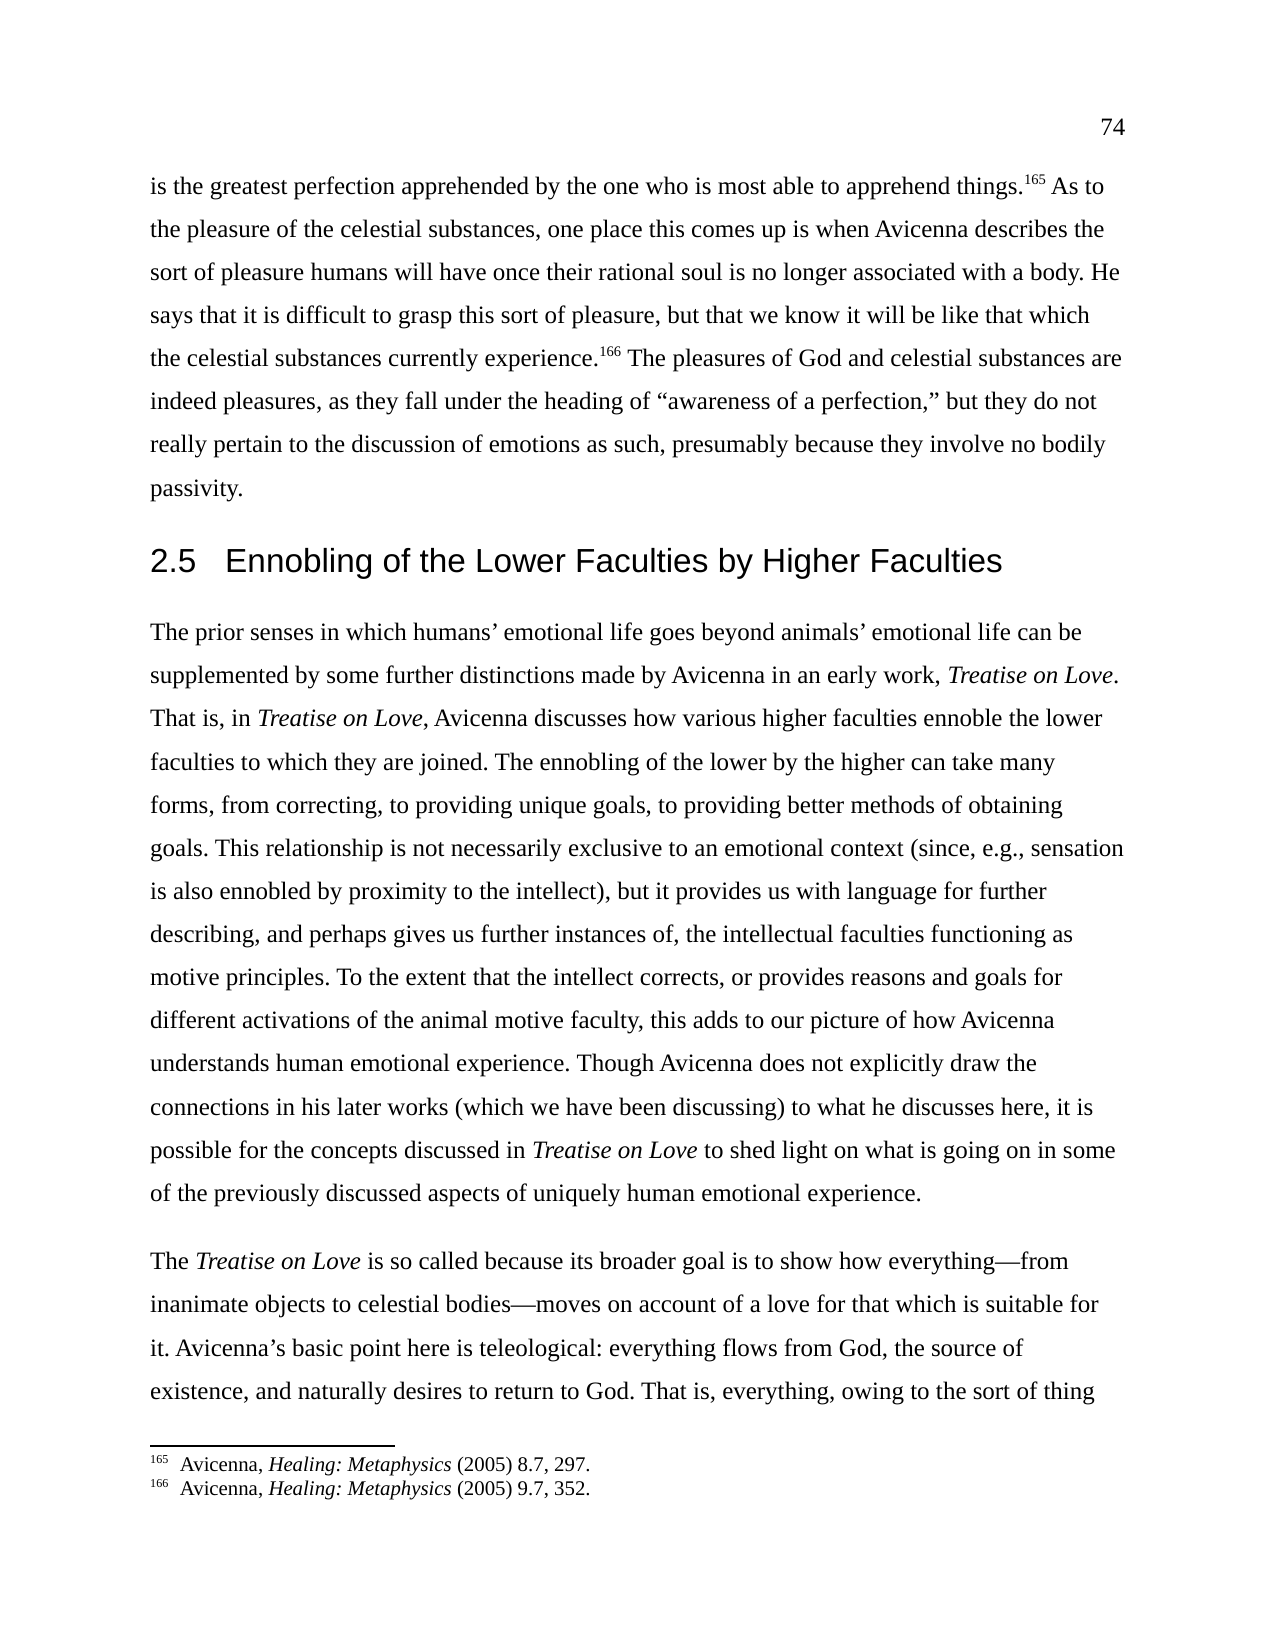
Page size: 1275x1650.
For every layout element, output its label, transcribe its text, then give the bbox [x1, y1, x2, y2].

subtitle 2.5 Ennobling of the Lower Faculties by Higher Faculties [150, 541, 1125, 580]
text Avicenna, Healing: Metaphysics (2005) 9.7, 352. [150, 1476, 1125, 1500]
text The Treatise on Love is so called because its broader goal is to show how everything—from inanimate objects to celestial bodies—moves on account of a love for that which is suitable for it. Avicenna’s basic point here is teleological: everything flows from God, the source of existence, and naturally desires to return to God. That is, everything, owing to the sort of thing [150, 1246, 1125, 1404]
text Avicenna, Healing: Metaphysics (2005) 8.7, 297. [150, 1452, 1125, 1476]
text The prior senses in which humans’ emotional life goes beyond animals’ emotional life can be supplemented by some further distinctions made by Avicenna in an early work, Treatise on Love. That is, in Treatise on Love, Avicenna discusses how various higher faculties ennoble the lower faculties to which they are joined. The ennobling of the lower by the higher can take many forms, from correcting, to providing unique goals, to providing better methods of obtaining goals. This relationship is not necessarily exclusive to an emotional context (since, e.g., sensation is also ennobled by proximity to the intellect), but it provides us with language for further describing, and perhaps gives us further instances of, the intellectual faculties functioning as motive principles. To the extent that the intellect corrects, or provides reasons and goals for different activations of the animal motive faculty, this adds to our picture of how Avicenna understands human emotional experience. Though Avicenna does not explicitly draw the connections in his later works (which we have been discussing) to what he discusses here, it is possible for the concepts discussed in Treatise on Love to shed light on what is going on in some of the previously discussed aspects of uniquely human emotional experience. [150, 617, 1125, 1207]
text is the greatest perfection apprehended by the one who is most able to apprehend things. As to the pleasure of the celestial substances, one place this comes up is when Avicenna describes the sort of pleasure humans will have once their rational soul is no longer associated with a body. He says that it is difficult to grasp this sort of pleasure, but that we know it will be like that which the celestial substances currently experience. The pleasures of God and celestial substances are indeed pleasures, as they fall under the heading of “awareness of a perfection,” but they do not really pertain to the discussion of emotions as such, presumably because they involve no bodily passivity. [150, 171, 1125, 501]
